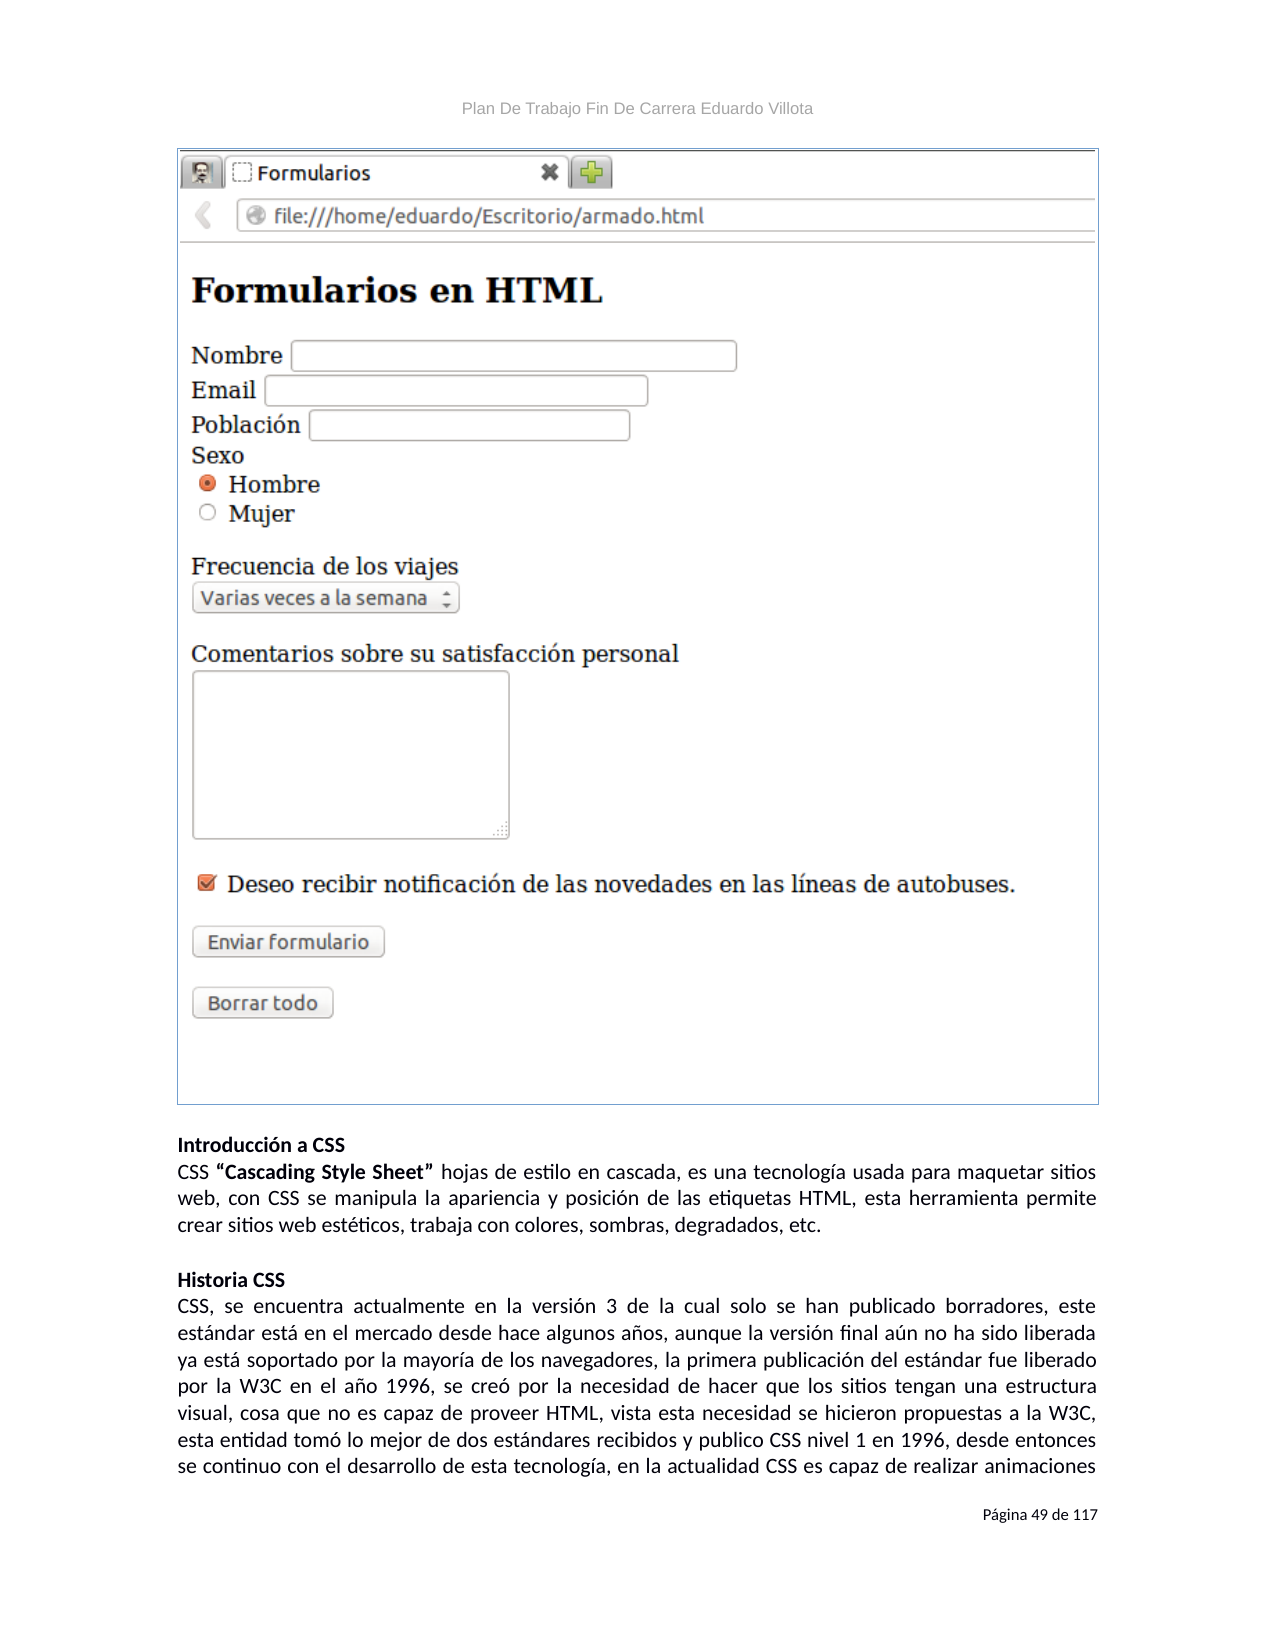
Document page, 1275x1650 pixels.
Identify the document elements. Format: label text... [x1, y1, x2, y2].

text Introducción a CSS [177, 1131, 1098, 1158]
text CSS “Cascading Style Sheet” hojas de estilo en cascada, es una tecnología usada para maquetar sitios web, con CSS se manipula la apariencia y posición de las etiquetas HTML, esta herramienta permite crear sitios web estéticos, trabaja con colores, sombras, degradados, etc. [177, 1158, 1098, 1238]
text Historia CSS [177, 1266, 1098, 1292]
text CSS, se encuentra actualmente en la versión 3 de la cual solo se han publicado borradores, este estándar está en el mercado desde hace algunos años, aunque la versión final aún no ha sido liberada ya está soportado por la mayoría de los navegadores, la primera publicación del estándar fue liberado por la W3C en el año 1996, se creó por la necesidad de hacer que los sitios tengan una estructura visual, cosa que no es capaz de proveer HTML, vista esta necesidad se hicieron propuestas a la W3C, esta entidad tomó lo mejor de dos estándares recibidos y publico CSS nivel 1 en 1996, desde entonces se continuo con el desarrollo de esta tecnología, en la actualidad CSS es capaz de realizar animaciones [177, 1292, 1098, 1479]
picture [180, 150, 1095, 1102]
